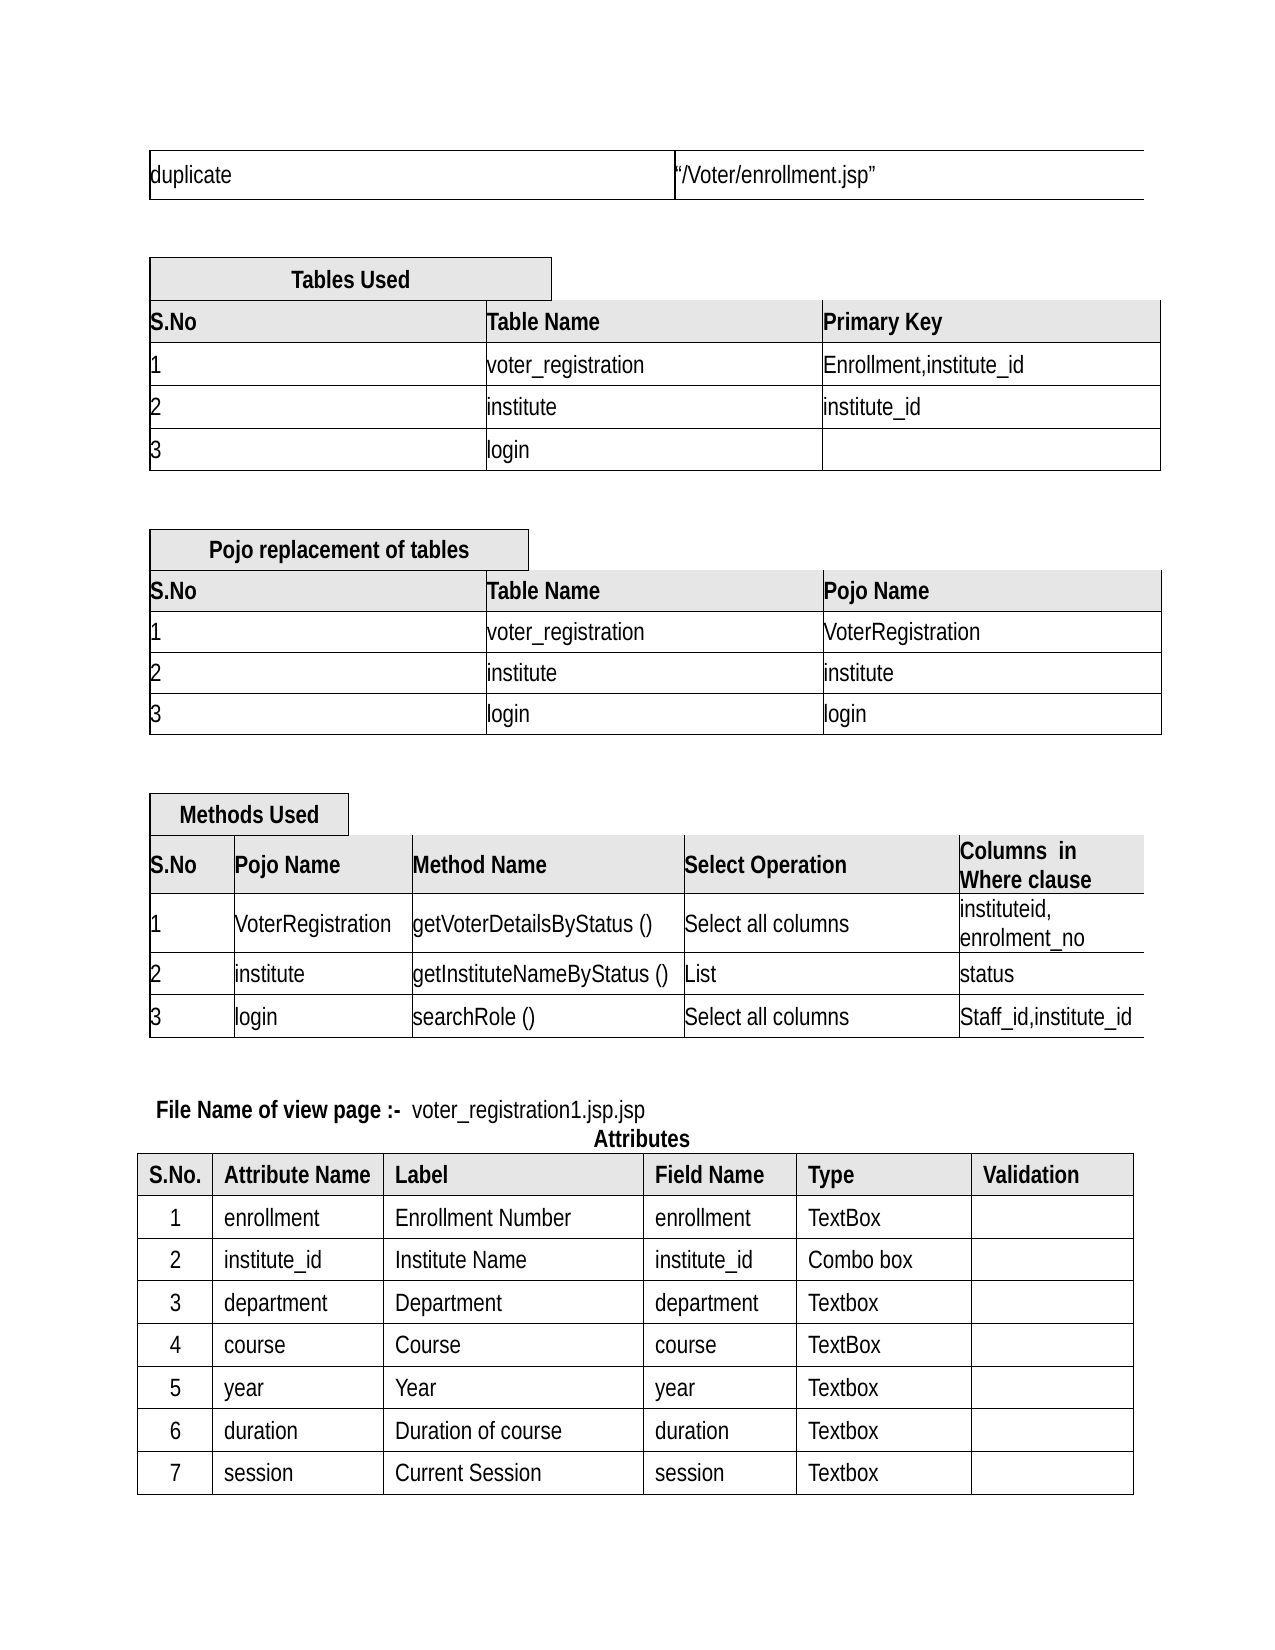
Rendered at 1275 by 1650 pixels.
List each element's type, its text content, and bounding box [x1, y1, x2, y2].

table_cell [972, 1281, 1133, 1323]
table_cell Method Name [413, 835, 684, 893]
table_cell getInstituteNameByStatus () [413, 953, 684, 994]
table_cell Course [384, 1324, 643, 1366]
table_cell [823, 429, 1160, 470]
table_cell S.No [151, 571, 486, 611]
table_cell List [685, 953, 959, 994]
table_cell instituteid, enrolment_no [960, 894, 1144, 952]
table_cell year [644, 1367, 796, 1408]
table_cell 5 [138, 1367, 212, 1408]
table_cell login [824, 694, 1161, 734]
table_header Type [797, 1154, 971, 1195]
table_cell 1 [151, 343, 486, 385]
table_cell Textbox [797, 1367, 971, 1408]
table_cell session [213, 1452, 383, 1493]
table_header Methods Used [151, 794, 348, 835]
table_cell S.No [151, 301, 486, 342]
table_cell [972, 1452, 1133, 1493]
table_cell [972, 1367, 1133, 1408]
table_cell duration [644, 1409, 796, 1451]
table_cell 7 [138, 1452, 212, 1493]
table_cell Select all columns [685, 894, 959, 952]
table_header Attribute Name [213, 1154, 383, 1195]
table_cell voter_registration [487, 343, 822, 385]
table_cell session [644, 1452, 796, 1493]
text Attributes [150, 1124, 1125, 1153]
table_cell getVoterDetailsByStatus () [413, 894, 684, 952]
table_cell Department [384, 1281, 643, 1323]
table_header S.No. [138, 1154, 212, 1195]
table_cell Combo box [797, 1239, 971, 1280]
table_cell department [213, 1281, 383, 1323]
table_cell Staff_id,institute_id [960, 995, 1144, 1037]
table_cell 6 [138, 1409, 212, 1451]
table_cell VoterRegistration [824, 612, 1161, 652]
table_cell 3 [151, 429, 486, 470]
table_cell login [487, 694, 823, 734]
table_cell 2 [151, 653, 486, 693]
table_cell “/Voter/enrollment.jsp” [676, 151, 1144, 199]
table_cell Table Name [487, 300, 822, 342]
table_cell [972, 1409, 1133, 1451]
table_cell course [213, 1324, 383, 1366]
table_header [823, 257, 1161, 300]
table_header [529, 529, 823, 570]
table_cell 3 [138, 1281, 212, 1323]
table_cell Primary Key [823, 300, 1160, 342]
table_cell [972, 1196, 1133, 1238]
table_cell Textbox [797, 1409, 971, 1451]
table_cell [972, 1324, 1133, 1366]
table_cell Pojo Name [824, 570, 1161, 611]
table_cell Year [384, 1367, 643, 1408]
table_header [552, 257, 823, 300]
table_cell institute [487, 386, 822, 427]
table_header [548, 793, 1144, 835]
table_header Field Name [644, 1154, 796, 1195]
table_cell TextBox [797, 1324, 971, 1366]
table_cell TextBox [797, 1196, 971, 1238]
table_cell login [235, 995, 412, 1037]
table_cell searchRole () [413, 995, 684, 1037]
table_cell Select all columns [685, 995, 959, 1037]
table_cell year [213, 1367, 383, 1408]
table_cell 2 [151, 953, 234, 994]
table_cell 3 [151, 995, 234, 1037]
table_cell 3 [151, 694, 486, 734]
table_cell login [487, 429, 822, 470]
table_cell institute [487, 653, 823, 693]
table_header Label [384, 1154, 643, 1195]
table_cell [972, 1239, 1133, 1280]
table_cell status [960, 953, 1144, 994]
table_cell voter_registration [487, 612, 823, 652]
table_cell enrollment [213, 1196, 383, 1238]
table_cell Institute Name [384, 1239, 643, 1280]
table_cell Table Name [487, 570, 823, 611]
table_cell enrollment [644, 1196, 796, 1238]
table_cell VoterRegistration [235, 894, 412, 952]
table_cell Select Operation [685, 835, 959, 893]
table_cell 2 [138, 1239, 212, 1280]
table_header [823, 529, 1161, 570]
table_cell Textbox [797, 1452, 971, 1493]
table_cell 1 [151, 612, 486, 652]
table_cell institute_id [823, 386, 1160, 427]
text File Name of view page :- voter_registration1.jsp.jsp [150, 1095, 1125, 1124]
table_cell institute [824, 653, 1161, 693]
table_cell Textbox [797, 1281, 971, 1323]
table_cell Current Session [384, 1452, 643, 1493]
table_header Validation [972, 1154, 1133, 1195]
table_header Pojo replacement of tables [151, 530, 528, 570]
table_cell 2 [151, 386, 486, 427]
table_cell institute_id [644, 1239, 796, 1280]
table_cell Enrollment,institute_id [823, 343, 1160, 385]
table_cell 4 [138, 1324, 212, 1366]
table_cell duplicate [151, 151, 674, 199]
table_header Tables Used [151, 258, 551, 300]
table_cell duration [213, 1409, 383, 1451]
table_cell Duration of course [384, 1409, 643, 1451]
table_cell course [644, 1324, 796, 1366]
table_header [349, 793, 547, 835]
table_cell institute [235, 953, 412, 994]
table_cell 1 [138, 1196, 212, 1238]
table_cell Columns in Where clause [960, 835, 1144, 893]
table_cell Pojo Name [235, 835, 412, 893]
table_cell 1 [151, 894, 234, 952]
table_cell department [644, 1281, 796, 1323]
table_cell institute_id [213, 1239, 383, 1280]
table_cell S.No [151, 836, 234, 893]
table_cell Enrollment Number [384, 1196, 643, 1238]
